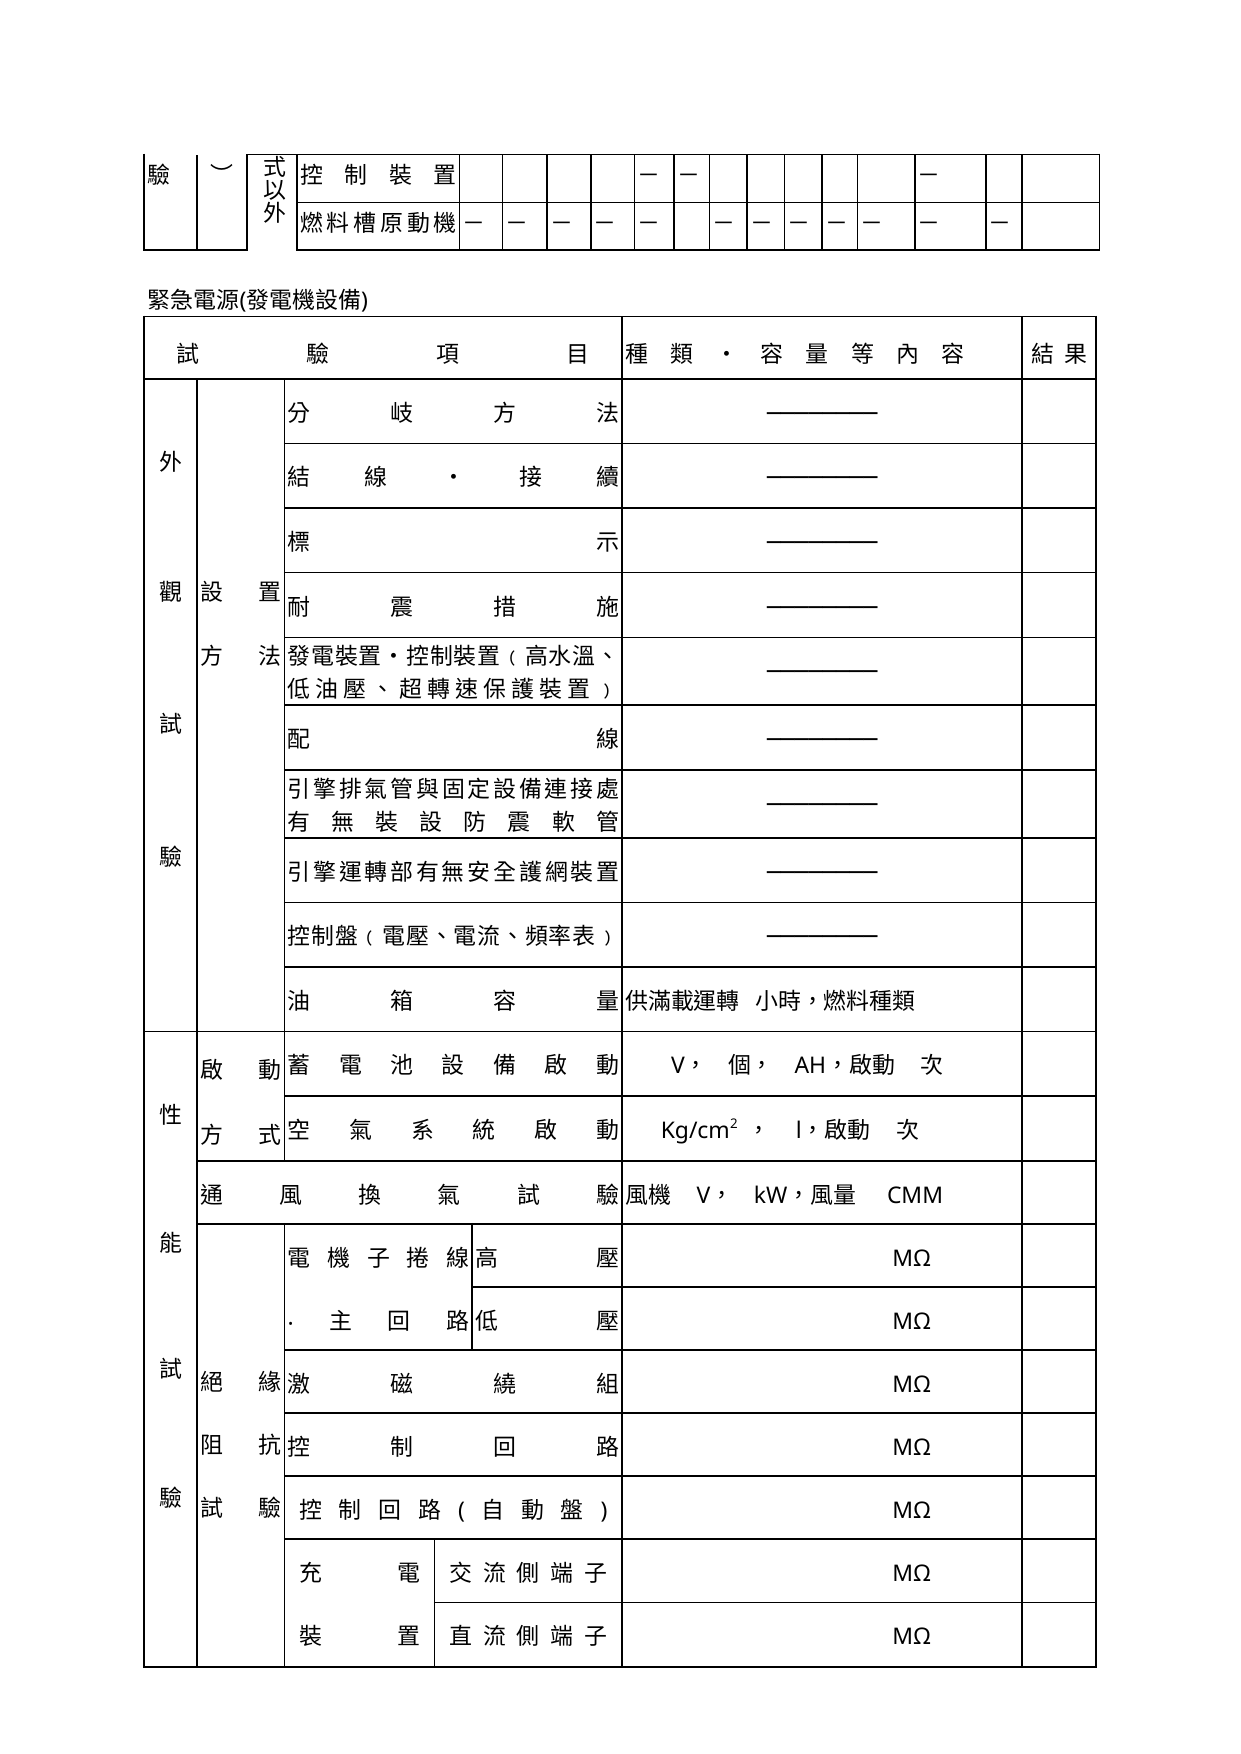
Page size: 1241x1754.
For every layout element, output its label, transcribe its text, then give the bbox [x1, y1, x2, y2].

table_cell [145, 201, 196, 249]
table_cell 式以外 [248, 155, 296, 249]
table_cell [1023, 839, 1095, 902]
table_cell － [858, 203, 914, 249]
table_cell [198, 837, 284, 902]
table_cell 燃料槽原動機 [298, 203, 459, 249]
table_cell 控制裝置 [298, 155, 459, 201]
table_cell [858, 155, 914, 201]
table_cell 能 [145, 1223, 196, 1286]
table_cell [145, 1601, 196, 1666]
table_cell [145, 1538, 196, 1601]
table_cell [198, 443, 284, 507]
table_cell 配線 [285, 706, 621, 769]
table_cell 發電裝置‧控制裝置﹙高水溫、低油壓、超轉速保護裝置﹚ [285, 638, 621, 704]
table_cell 標示 [285, 509, 621, 572]
table_cell － [710, 203, 746, 249]
table_cell [1023, 1477, 1095, 1538]
table_header 試驗項目 [145, 317, 621, 378]
table_cell 引擎運轉部有無安全護網裝置 [285, 839, 621, 902]
table_cell [1023, 1162, 1095, 1223]
table_cell － [785, 203, 821, 249]
table_cell [145, 507, 196, 572]
table_cell [748, 155, 784, 201]
table_cell [198, 201, 246, 249]
table_cell － [748, 203, 784, 249]
table_cell [1023, 1603, 1095, 1666]
table_cell [145, 636, 196, 704]
table_cell 充電 [285, 1540, 434, 1601]
table_cell [823, 155, 857, 201]
table_cell [460, 155, 502, 201]
table_cell ──────── [623, 509, 1021, 572]
table_cell [198, 507, 284, 572]
table_cell MΩ [623, 1540, 1021, 1601]
table_cell [1023, 203, 1099, 249]
table_cell 結線‧接續 [285, 444, 621, 507]
table_cell ──────── [623, 380, 1021, 443]
table_cell － [503, 203, 546, 249]
table_cell 空氣系統啟動 [285, 1097, 621, 1160]
text 緊急電源(發電機設備) [148, 282, 1092, 316]
table_cell 耐震措施 [285, 573, 621, 636]
table_cell － [823, 203, 857, 249]
table_cell － [987, 203, 1021, 249]
table_cell 控制盤﹙電壓、電流、頻率表﹚ [285, 903, 621, 966]
table_cell [503, 155, 546, 201]
table_cell MΩ [623, 1288, 1021, 1349]
table_cell 外 [145, 443, 196, 507]
table_cell 絕緣 [198, 1349, 284, 1412]
table_cell ──────── [623, 573, 1021, 636]
table_cell [1023, 1225, 1095, 1286]
table_cell － [916, 155, 985, 201]
table_cell ︶ [197, 154, 246, 201]
table_cell [710, 155, 746, 201]
table_cell [1023, 968, 1095, 1031]
table_cell － [548, 203, 590, 249]
table_cell [785, 155, 821, 201]
table_cell ──────── [623, 903, 1021, 966]
table_cell [1023, 1288, 1095, 1349]
table_cell [198, 1225, 284, 1286]
table_cell 阻抗 [198, 1412, 284, 1475]
table_cell 設置 [198, 572, 284, 636]
table_cell [1023, 573, 1095, 636]
table_cell [145, 1412, 196, 1475]
table_cell [1023, 1351, 1095, 1412]
table_cell 控制回路 [285, 1414, 621, 1475]
table_cell 方式 [198, 1095, 284, 1160]
table_cell [1023, 1032, 1095, 1095]
table_cell 試 [145, 1349, 196, 1412]
table_cell ──────── [623, 638, 1021, 704]
table_cell 驗 [145, 837, 196, 902]
table_cell [592, 155, 634, 201]
table_cell [198, 1538, 284, 1601]
table_cell 試 [145, 704, 196, 769]
table_cell MΩ [623, 1477, 1021, 1538]
table_cell [1023, 771, 1095, 837]
table_cell [1023, 1097, 1095, 1160]
table_cell MΩ [623, 1225, 1021, 1286]
table_cell 裝置 [285, 1601, 434, 1666]
table_cell 觀 [145, 572, 196, 636]
table_cell [198, 1286, 284, 1349]
table_cell [145, 966, 196, 1031]
table_cell － [675, 155, 709, 201]
table_cell [675, 203, 709, 249]
table_cell [145, 1160, 196, 1223]
table_cell MΩ [623, 1414, 1021, 1475]
table_cell 方法 [198, 636, 284, 704]
table_cell [1023, 903, 1095, 966]
table_cell ──────── [623, 444, 1021, 507]
table_cell 啟動 [198, 1032, 284, 1095]
table_cell 控制回路(自動盤) [285, 1477, 621, 1538]
table_cell 高壓 [473, 1225, 621, 1286]
table_cell ‧主回路 [285, 1286, 471, 1349]
table_cell 電機子捲線 [285, 1225, 471, 1286]
table_cell [987, 155, 1021, 201]
table_cell [1023, 706, 1095, 769]
table_cell ──────── [623, 706, 1021, 769]
table_cell 引擎排氣管與固定設備連接處 有無裝設防震軟管 [285, 771, 621, 837]
table_cell 性 [145, 1095, 196, 1160]
table_cell － [592, 203, 634, 249]
table_cell MΩ [623, 1603, 1021, 1666]
table_cell 驗 [145, 1475, 196, 1538]
table_cell [198, 1601, 284, 1666]
table_cell ──────── [623, 771, 1021, 837]
table_cell ──────── [623, 839, 1021, 902]
table_cell 通風換氣試驗 [198, 1162, 621, 1223]
table_cell [145, 380, 196, 443]
table_cell － [460, 203, 502, 249]
table_cell 直流側端子 [435, 1603, 621, 1666]
table_cell [145, 902, 196, 966]
table_cell 低壓 [473, 1288, 621, 1349]
table_cell 供滿載運轉 小時，燃料種類 [623, 968, 1021, 1031]
table_header 種類‧容量等內容 [623, 317, 1021, 378]
table_cell V， 個， AH，啟動 次 [623, 1032, 1021, 1095]
table_cell [145, 1032, 196, 1095]
table_cell [198, 704, 284, 769]
table_cell [1023, 1414, 1095, 1475]
table_cell [198, 380, 284, 443]
table_cell [1023, 155, 1099, 201]
table_cell [198, 902, 284, 966]
table_cell 蓄電池設備啟動 [285, 1032, 621, 1095]
table_cell [145, 769, 196, 837]
table_cell 油箱容量 [285, 968, 621, 1031]
table_cell [198, 966, 284, 1031]
table_cell 試驗 [198, 1475, 284, 1538]
table_cell － [916, 203, 985, 249]
table_header 結果 [1023, 317, 1095, 378]
table_cell [548, 155, 590, 201]
table_cell Kg/cm2 ， l，啟動 次 [623, 1097, 1021, 1160]
table_cell － [635, 203, 673, 249]
table_cell [1023, 1540, 1095, 1601]
table_cell [1023, 509, 1095, 572]
table_cell 驗 [145, 154, 197, 201]
table_cell [145, 1286, 196, 1349]
table_cell 風機 V， kW，風量 CMM [623, 1162, 1021, 1223]
table_cell 交流側端子 [435, 1540, 621, 1601]
table_cell [1023, 444, 1095, 507]
table_cell [1023, 380, 1095, 443]
table_cell [1023, 638, 1095, 704]
table_cell [198, 769, 284, 837]
table_cell MΩ [623, 1351, 1021, 1412]
table_cell 激磁繞組 [285, 1351, 621, 1412]
table_cell － [635, 155, 673, 201]
table_cell 分岐方法 [285, 380, 621, 443]
